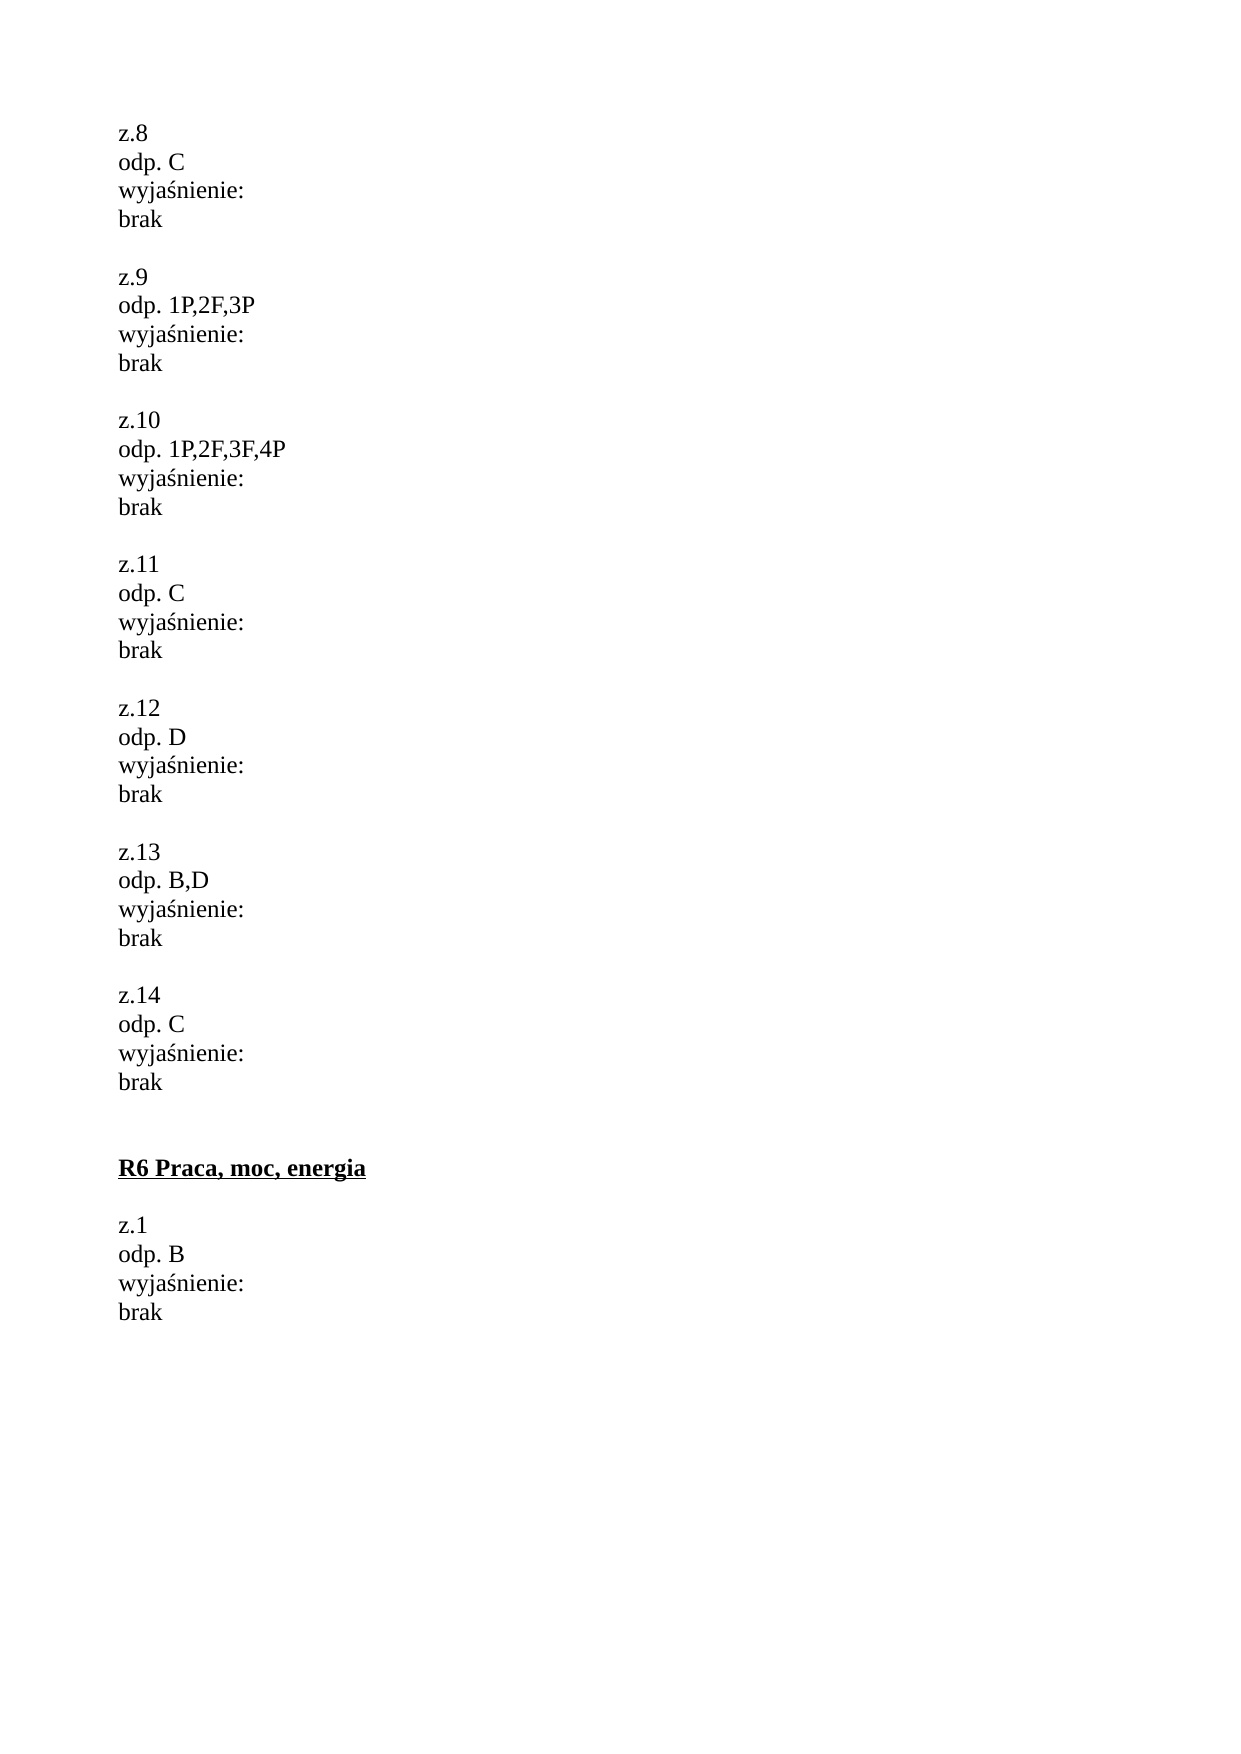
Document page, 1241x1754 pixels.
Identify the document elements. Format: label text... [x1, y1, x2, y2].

text brak [118, 636, 1122, 664]
text z.8 [118, 118, 1122, 147]
text odp. 1P,2F,3P [118, 291, 1122, 319]
text wyjaśnienie: [118, 176, 1122, 204]
text brak [118, 779, 1122, 808]
text wyjaśnienie: [118, 463, 1122, 492]
text brak [118, 923, 1122, 952]
text z.10 [118, 406, 1122, 434]
text wyjaśnienie: [118, 319, 1122, 348]
text brak [118, 492, 1122, 521]
text brak [118, 1297, 1122, 1326]
text odp. 1P,2F,3F,4P [118, 434, 1122, 463]
text wyjaśnienie: [118, 607, 1122, 636]
text brak [118, 204, 1122, 233]
text odp. C [118, 578, 1122, 607]
text odp. C [118, 1009, 1122, 1038]
text brak [118, 348, 1122, 377]
text R6 Praca, moc, energia [118, 1153, 1122, 1182]
text odp. B [118, 1239, 1122, 1268]
text z.11 [118, 549, 1122, 578]
text z.12 [118, 693, 1122, 722]
text wyjaśnienie: [118, 1268, 1122, 1297]
text z.9 [118, 262, 1122, 291]
text brak [118, 1067, 1122, 1096]
text odp. D [118, 722, 1122, 751]
text z.1 [118, 1211, 1122, 1239]
text odp. B,D [118, 866, 1122, 894]
text z.14 [118, 981, 1122, 1009]
text wyjaśnienie: [118, 751, 1122, 779]
text z.13 [118, 837, 1122, 866]
text odp. C [118, 147, 1122, 176]
text wyjaśnienie: [118, 1038, 1122, 1067]
text wyjaśnienie: [118, 894, 1122, 923]
